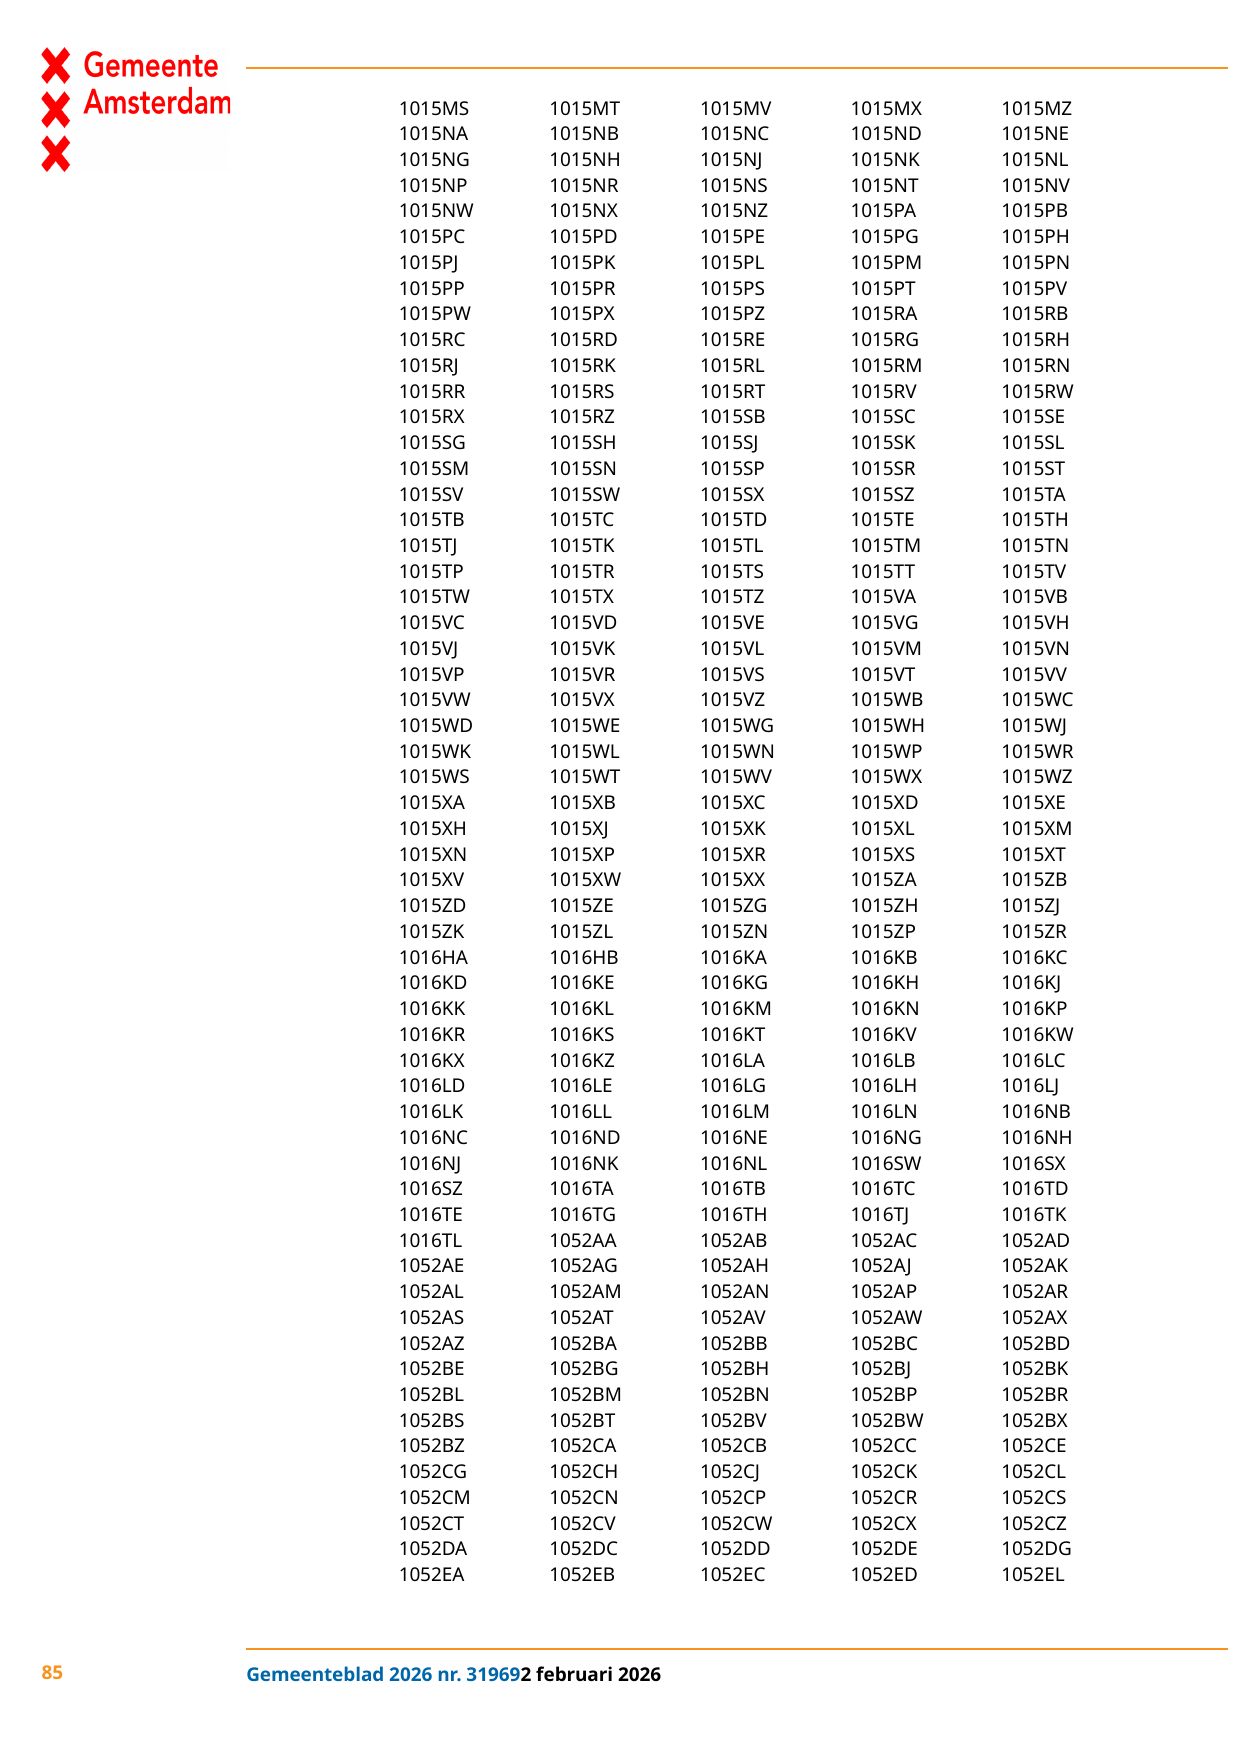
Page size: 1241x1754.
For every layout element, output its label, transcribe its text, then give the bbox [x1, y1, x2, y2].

table_cell 1015RN [1001, 352, 1152, 378]
table_cell 1052BG [549, 1356, 700, 1381]
table_cell 1016KW [1001, 1021, 1152, 1047]
table_cell 1015VX [549, 687, 700, 712]
table_cell [248, 1227, 398, 1253]
table_cell 1015ST [1001, 455, 1152, 481]
table_cell 1015NT [850, 172, 1001, 198]
table_cell 1015RV [850, 378, 1001, 403]
table_cell 1015MV [700, 95, 850, 121]
table_cell 1015VW [399, 687, 549, 712]
table_cell 1016NK [549, 1150, 700, 1175]
table_cell 1052AV [700, 1304, 850, 1330]
table_cell 1015SK [850, 429, 1001, 455]
table_cell 1016TG [549, 1201, 700, 1227]
table_cell 1015WR [1001, 738, 1152, 764]
table_cell 1015WJ [1001, 712, 1152, 738]
table_cell [248, 378, 398, 403]
table_cell 1015PN [1001, 249, 1152, 275]
table_cell 1015TB [399, 506, 549, 532]
table_cell 1015TL [700, 532, 850, 558]
table_cell 1016TC [850, 1175, 1001, 1201]
table_cell 1015RK [549, 352, 700, 378]
table_cell 1052AX [1001, 1304, 1152, 1330]
table_cell 1015XW [549, 867, 700, 892]
table_cell 1052BK [1001, 1356, 1152, 1381]
table_cell 1052AD [1001, 1227, 1152, 1253]
table_cell 1052CV [549, 1510, 700, 1536]
table_cell 1016KG [700, 970, 850, 995]
table_cell [248, 867, 398, 892]
table_cell 1015VH [1001, 609, 1152, 635]
table_cell 1015NW [399, 198, 549, 223]
table_cell 1015WG [700, 712, 850, 738]
table_cell 1015SV [399, 481, 549, 506]
table_cell 1016TK [1001, 1201, 1152, 1227]
table_cell 1015VM [850, 635, 1001, 661]
table_cell 1052BP [850, 1381, 1001, 1407]
table_cell 1015PL [700, 249, 850, 275]
table_cell 1015VB [1001, 584, 1152, 609]
table_cell 1015MZ [1001, 95, 1152, 121]
table_cell 1015VC [399, 609, 549, 635]
table_cell 1015RC [399, 326, 549, 352]
table_cell [248, 1407, 398, 1433]
table_cell 1052CW [700, 1510, 850, 1536]
table_cell 1015WL [549, 738, 700, 764]
table_cell 1015XM [1001, 815, 1152, 841]
table_cell 1015SL [1001, 429, 1152, 455]
table_cell 1015TS [700, 558, 850, 584]
table_cell [248, 790, 398, 815]
table_cell 1015PS [700, 275, 850, 301]
table_cell 1016LL [549, 1098, 700, 1124]
table_cell [248, 558, 398, 584]
table_cell 1052CS [1001, 1484, 1152, 1510]
table_cell 1015ZJ [1001, 893, 1152, 918]
table_cell 1015TZ [700, 584, 850, 609]
table_cell 1052CT [399, 1510, 549, 1536]
table_cell 1016TD [1001, 1175, 1152, 1201]
table_cell 1015VV [1001, 661, 1152, 687]
table_cell [248, 198, 398, 223]
table_cell 1016NJ [399, 1150, 549, 1175]
table_cell 1015PX [549, 301, 700, 326]
table_cell 1015TD [700, 506, 850, 532]
table_cell 1015SN [549, 455, 700, 481]
table_cell 1015WV [700, 764, 850, 789]
table_cell 1015XS [850, 841, 1001, 867]
table_cell 1015WC [1001, 687, 1152, 712]
table_cell 1016TA [549, 1175, 700, 1201]
table_cell 1015ZH [850, 893, 1001, 918]
table_cell 1052CG [399, 1459, 549, 1484]
table_cell 1016KB [850, 944, 1001, 969]
table_cell [248, 1536, 398, 1561]
table_cell 1015VN [1001, 635, 1152, 661]
table_cell [248, 764, 398, 789]
table_cell [248, 661, 398, 687]
table_cell 1052BB [700, 1330, 850, 1356]
table_cell 1052BD [1001, 1330, 1152, 1356]
table_cell 1015RT [700, 378, 850, 403]
table_cell 1015XL [850, 815, 1001, 841]
table_cell 1015PA [850, 198, 1001, 223]
table_cell 1016TB [700, 1175, 850, 1201]
table_cell 1052DG [1001, 1536, 1152, 1561]
table_cell 1052BC [850, 1330, 1001, 1356]
table_cell 1015ZA [850, 867, 1001, 892]
table_cell [248, 635, 398, 661]
table_cell 1052CC [850, 1433, 1001, 1458]
table_cell 1015VP [399, 661, 549, 687]
table_cell 1015WE [549, 712, 700, 738]
table_cell 1016SZ [399, 1175, 549, 1201]
table_cell 1052DE [850, 1536, 1001, 1561]
table_cell 1016NE [700, 1124, 850, 1150]
table_cell 1016NB [1001, 1098, 1152, 1124]
table_cell 1015TK [549, 532, 700, 558]
table_cell 1015PP [399, 275, 549, 301]
table_cell 1015RX [399, 404, 549, 429]
table_cell 1015NJ [700, 146, 850, 172]
table_cell 1052AE [399, 1253, 549, 1278]
table_cell 1052CX [850, 1510, 1001, 1536]
table_cell 1015RH [1001, 326, 1152, 352]
table_cell 1052CZ [1001, 1510, 1152, 1536]
table_cell 1052DC [549, 1536, 700, 1561]
table_cell 1015RE [700, 326, 850, 352]
table_cell [248, 1150, 398, 1175]
table_cell 1015TA [1001, 481, 1152, 506]
table_cell 1052CM [399, 1484, 549, 1510]
table_cell 1052CH [549, 1459, 700, 1484]
table_cell 1052CN [549, 1484, 700, 1510]
table_cell [248, 1124, 398, 1150]
table_cell 1015NS [700, 172, 850, 198]
table_cell 1015XE [1001, 790, 1152, 815]
table_cell 1052BM [549, 1381, 700, 1407]
table_cell 1015RL [700, 352, 850, 378]
table_cell 1015RM [850, 352, 1001, 378]
table_cell 1016KM [700, 995, 850, 1021]
table_cell 1015PC [399, 224, 549, 249]
table_cell 1016TH [700, 1201, 850, 1227]
table_cell [248, 95, 398, 121]
table_cell 1052EA [399, 1561, 549, 1587]
table_cell 1016LG [700, 1073, 850, 1098]
table_cell 1052BS [399, 1407, 549, 1433]
table_cell 1015XH [399, 815, 549, 841]
table_cell 1015VG [850, 609, 1001, 635]
table_cell [248, 455, 398, 481]
table_cell [248, 1175, 398, 1201]
table_cell 1015RB [1001, 301, 1152, 326]
table_cell 1015ZR [1001, 918, 1152, 944]
table_cell [248, 712, 398, 738]
picture [41, 47, 231, 172]
table_cell 1052EB [549, 1561, 700, 1587]
table_cell 1016KR [399, 1021, 549, 1047]
table_cell [248, 1047, 398, 1072]
table_cell 1015VD [549, 609, 700, 635]
table_cell [248, 609, 398, 635]
table_cell 1052AG [549, 1253, 700, 1278]
table_cell 1015WT [549, 764, 700, 789]
table_cell 1052ED [850, 1561, 1001, 1587]
table_cell [248, 1484, 398, 1510]
table_cell 1015WX [850, 764, 1001, 789]
table_cell 1052AM [549, 1278, 700, 1304]
table_cell 1052BZ [399, 1433, 549, 1458]
table_cell 1016LK [399, 1098, 549, 1124]
table_cell 1016KH [850, 970, 1001, 995]
table_cell 1015TP [399, 558, 549, 584]
table_cell 1015PZ [700, 301, 850, 326]
table_cell 1015NL [1001, 146, 1152, 172]
table_cell 1016HA [399, 944, 549, 969]
table_cell 1016TE [399, 1201, 549, 1227]
table_cell 1015NV [1001, 172, 1152, 198]
table_cell [248, 1201, 398, 1227]
table_cell [248, 121, 398, 146]
table_cell 1015SC [850, 404, 1001, 429]
table_cell [248, 224, 398, 249]
table_cell 1015RS [549, 378, 700, 403]
table_cell [248, 172, 398, 198]
table_cell 1015NR [549, 172, 700, 198]
table_cell 1015WZ [1001, 764, 1152, 789]
table_cell 1052AK [1001, 1253, 1152, 1278]
table_cell 1052AC [850, 1227, 1001, 1253]
table_cell [248, 1098, 398, 1124]
table_cell 1052CL [1001, 1459, 1152, 1484]
table_cell 1016KN [850, 995, 1001, 1021]
table_cell 1015PK [549, 249, 700, 275]
table_cell 1052BT [549, 1407, 700, 1433]
table_cell 1015XK [700, 815, 850, 841]
table_cell 1015XA [399, 790, 549, 815]
table_cell 1015ZG [700, 893, 850, 918]
table_cell [248, 146, 398, 172]
table_cell 1015XP [549, 841, 700, 867]
table_cell [248, 687, 398, 712]
table_cell 1052BW [850, 1407, 1001, 1433]
table_cell [248, 893, 398, 918]
table_cell 1016SW [850, 1150, 1001, 1175]
table_cell 1016TL [399, 1227, 549, 1253]
table_cell 1015XC [700, 790, 850, 815]
table_cell 1015NA [399, 121, 549, 146]
table_cell 1052AS [399, 1304, 549, 1330]
table_cell [248, 1073, 398, 1098]
table_cell 1015ZD [399, 893, 549, 918]
table_cell 1015VR [549, 661, 700, 687]
table_cell [248, 944, 398, 969]
table_cell [248, 995, 398, 1021]
table_cell 1052DD [700, 1536, 850, 1561]
table_cell 1052BN [700, 1381, 850, 1407]
table_cell 1015TT [850, 558, 1001, 584]
table_cell [248, 275, 398, 301]
table_cell 1015PE [700, 224, 850, 249]
table_cell 1015PW [399, 301, 549, 326]
table_cell [248, 404, 398, 429]
table_cell 1015TJ [399, 532, 549, 558]
table_cell [248, 352, 398, 378]
table_cell 1015VL [700, 635, 850, 661]
table_cell 1052BR [1001, 1381, 1152, 1407]
table_cell 1052EC [700, 1561, 850, 1587]
table_cell 1016LM [700, 1098, 850, 1124]
table_cell 1015NB [549, 121, 700, 146]
table_cell 1016KS [549, 1021, 700, 1047]
table_cell 1016KD [399, 970, 549, 995]
table_cell 1016KK [399, 995, 549, 1021]
table_cell 1016KC [1001, 944, 1152, 969]
table_cell 1015PV [1001, 275, 1152, 301]
table_cell 1015TH [1001, 506, 1152, 532]
table_cell 1015TR [549, 558, 700, 584]
table_cell 1052AR [1001, 1278, 1152, 1304]
table_cell [248, 326, 398, 352]
table_cell 1015ND [850, 121, 1001, 146]
table_cell 1052CE [1001, 1433, 1152, 1458]
table_cell 1052BA [549, 1330, 700, 1356]
table_cell [248, 1330, 398, 1356]
table_cell [248, 1253, 398, 1278]
table_cell 1015VK [549, 635, 700, 661]
table_cell [248, 841, 398, 867]
table_cell [248, 301, 398, 326]
table_cell 1015PT [850, 275, 1001, 301]
table_cell 1052CJ [700, 1459, 850, 1484]
table_cell 1015RD [549, 326, 700, 352]
table_cell 1015ZN [700, 918, 850, 944]
table_cell 1016LC [1001, 1047, 1152, 1072]
table_cell 1052AA [549, 1227, 700, 1253]
table_cell 1015XR [700, 841, 850, 867]
table_cell 1015VJ [399, 635, 549, 661]
table_cell 1015WS [399, 764, 549, 789]
table_cell 1015ZP [850, 918, 1001, 944]
table_cell 1052CA [549, 1433, 700, 1458]
table_cell 1015NX [549, 198, 700, 223]
table_cell 1015NH [549, 146, 700, 172]
table_cell 1015MT [549, 95, 700, 121]
table_cell 1052DA [399, 1536, 549, 1561]
table_cell 1052CB [700, 1433, 850, 1458]
table_cell 1015WD [399, 712, 549, 738]
table_cell 1015WP [850, 738, 1001, 764]
table_cell 1016KE [549, 970, 700, 995]
table_cell 1015WK [399, 738, 549, 764]
table_cell 1015NK [850, 146, 1001, 172]
table_cell 1015SZ [850, 481, 1001, 506]
table_cell 1052BL [399, 1381, 549, 1407]
table_cell 1016LE [549, 1073, 700, 1098]
table_cell 1015RW [1001, 378, 1152, 403]
table_cell 1015SP [700, 455, 850, 481]
table_cell 1015ZE [549, 893, 700, 918]
table_cell 1052BJ [850, 1356, 1001, 1381]
table_cell 1016KL [549, 995, 700, 1021]
table_cell 1016LN [850, 1098, 1001, 1124]
table_cell 1015MS [399, 95, 549, 121]
table_cell 1015RJ [399, 352, 549, 378]
table_cell 1015WH [850, 712, 1001, 738]
table_cell 1015XV [399, 867, 549, 892]
table_cell 1052CK [850, 1459, 1001, 1484]
table_cell 1015TN [1001, 532, 1152, 558]
table_cell [248, 1278, 398, 1304]
table_cell 1016HB [549, 944, 700, 969]
table_cell 1015XD [850, 790, 1001, 815]
table_cell 1015ZK [399, 918, 549, 944]
table_cell 1016LA [700, 1047, 850, 1072]
table_cell [248, 584, 398, 609]
table_cell 1015NE [1001, 121, 1152, 146]
table_cell 1016LB [850, 1047, 1001, 1072]
table_cell 1052CR [850, 1484, 1001, 1510]
table_cell 1015TC [549, 506, 700, 532]
table_cell 1016ND [549, 1124, 700, 1150]
table_cell 1015SG [399, 429, 549, 455]
table_cell 1015MX [850, 95, 1001, 121]
table_cell 1015VS [700, 661, 850, 687]
table_cell 1015PG [850, 224, 1001, 249]
table_cell 1015NP [399, 172, 549, 198]
table_cell 1052AP [850, 1278, 1001, 1304]
table_cell 1016NH [1001, 1124, 1152, 1150]
table_cell 1052AL [399, 1278, 549, 1304]
table_cell 1052AB [700, 1227, 850, 1253]
table_cell 1016LJ [1001, 1073, 1152, 1098]
table_cell [248, 1021, 398, 1047]
table_cell 1015ZL [549, 918, 700, 944]
table_cell 1015SH [549, 429, 700, 455]
table_cell 1016LD [399, 1073, 549, 1098]
table_cell 1015VE [700, 609, 850, 635]
table_cell 1015NC [700, 121, 850, 146]
table_cell [248, 506, 398, 532]
table_cell 1052CP [700, 1484, 850, 1510]
table_cell 1016KP [1001, 995, 1152, 1021]
table_cell 1052EL [1001, 1561, 1152, 1587]
table_cell 1015RZ [549, 404, 700, 429]
table_cell [248, 249, 398, 275]
table_cell 1015TV [1001, 558, 1152, 584]
table_cell 1015PJ [399, 249, 549, 275]
table_cell 1015SB [700, 404, 850, 429]
table_cell 1015TM [850, 532, 1001, 558]
table_cell 1016KJ [1001, 970, 1152, 995]
table_cell 1015RR [399, 378, 549, 403]
table_cell 1052AJ [850, 1253, 1001, 1278]
table_cell 1016KA [700, 944, 850, 969]
table_cell [248, 738, 398, 764]
table_cell 1015PM [850, 249, 1001, 275]
table_cell 1015SJ [700, 429, 850, 455]
table_cell 1015RG [850, 326, 1001, 352]
table_cell [248, 970, 398, 995]
table_cell [248, 1381, 398, 1407]
table_cell 1015XB [549, 790, 700, 815]
table_cell 1016NL [700, 1150, 850, 1175]
table_cell [248, 918, 398, 944]
table_cell 1015WN [700, 738, 850, 764]
table_cell 1052BX [1001, 1407, 1152, 1433]
table_cell 1015XN [399, 841, 549, 867]
table_cell 1016TJ [850, 1201, 1001, 1227]
table_cell 1052AZ [399, 1330, 549, 1356]
table_cell 1015TE [850, 506, 1001, 532]
table_cell 1015XX [700, 867, 850, 892]
table_cell 1016KX [399, 1047, 549, 1072]
table_cell 1015XJ [549, 815, 700, 841]
table_cell 1015XT [1001, 841, 1152, 867]
table_cell 1016KV [850, 1021, 1001, 1047]
table_cell 1016NG [850, 1124, 1001, 1150]
table_cell 1015ZB [1001, 867, 1152, 892]
table_cell [248, 429, 398, 455]
table_cell 1052AH [700, 1253, 850, 1278]
table_cell [248, 1304, 398, 1330]
table_cell 1015SW [549, 481, 700, 506]
table_cell [248, 1433, 398, 1458]
table_cell 1015PD [549, 224, 700, 249]
table_cell 1015SE [1001, 404, 1152, 429]
table_cell 1015VT [850, 661, 1001, 687]
table_cell 1016KZ [549, 1047, 700, 1072]
table_cell [248, 532, 398, 558]
table_cell 1016NC [399, 1124, 549, 1150]
table_cell [248, 815, 398, 841]
table_cell 1015TX [549, 584, 700, 609]
table_cell 1052AT [549, 1304, 700, 1330]
table_cell 1015PH [1001, 224, 1152, 249]
table_cell [248, 1459, 398, 1484]
table_cell 1015VA [850, 584, 1001, 609]
table_cell 1052BE [399, 1356, 549, 1381]
table_cell 1052AN [700, 1278, 850, 1304]
table_cell 1015SM [399, 455, 549, 481]
table_cell 1015PB [1001, 198, 1152, 223]
table_cell [248, 1510, 398, 1536]
table_cell 1015WB [850, 687, 1001, 712]
table_cell 1016LH [850, 1073, 1001, 1098]
table_cell 1015SX [700, 481, 850, 506]
table_cell 1015NG [399, 146, 549, 172]
table_cell [248, 1561, 398, 1587]
table_cell 1015NZ [700, 198, 850, 223]
table_cell 1016KT [700, 1021, 850, 1047]
table_cell 1015RA [850, 301, 1001, 326]
table_cell [248, 481, 398, 506]
table_cell [248, 1356, 398, 1381]
table_cell 1015PR [549, 275, 700, 301]
table_cell 1015TW [399, 584, 549, 609]
table_cell 1016SX [1001, 1150, 1152, 1175]
table_cell 1015VZ [700, 687, 850, 712]
table_cell 1052AW [850, 1304, 1001, 1330]
table_cell 1015SR [850, 455, 1001, 481]
table_cell 1052BH [700, 1356, 850, 1381]
table_cell 1052BV [700, 1407, 850, 1433]
